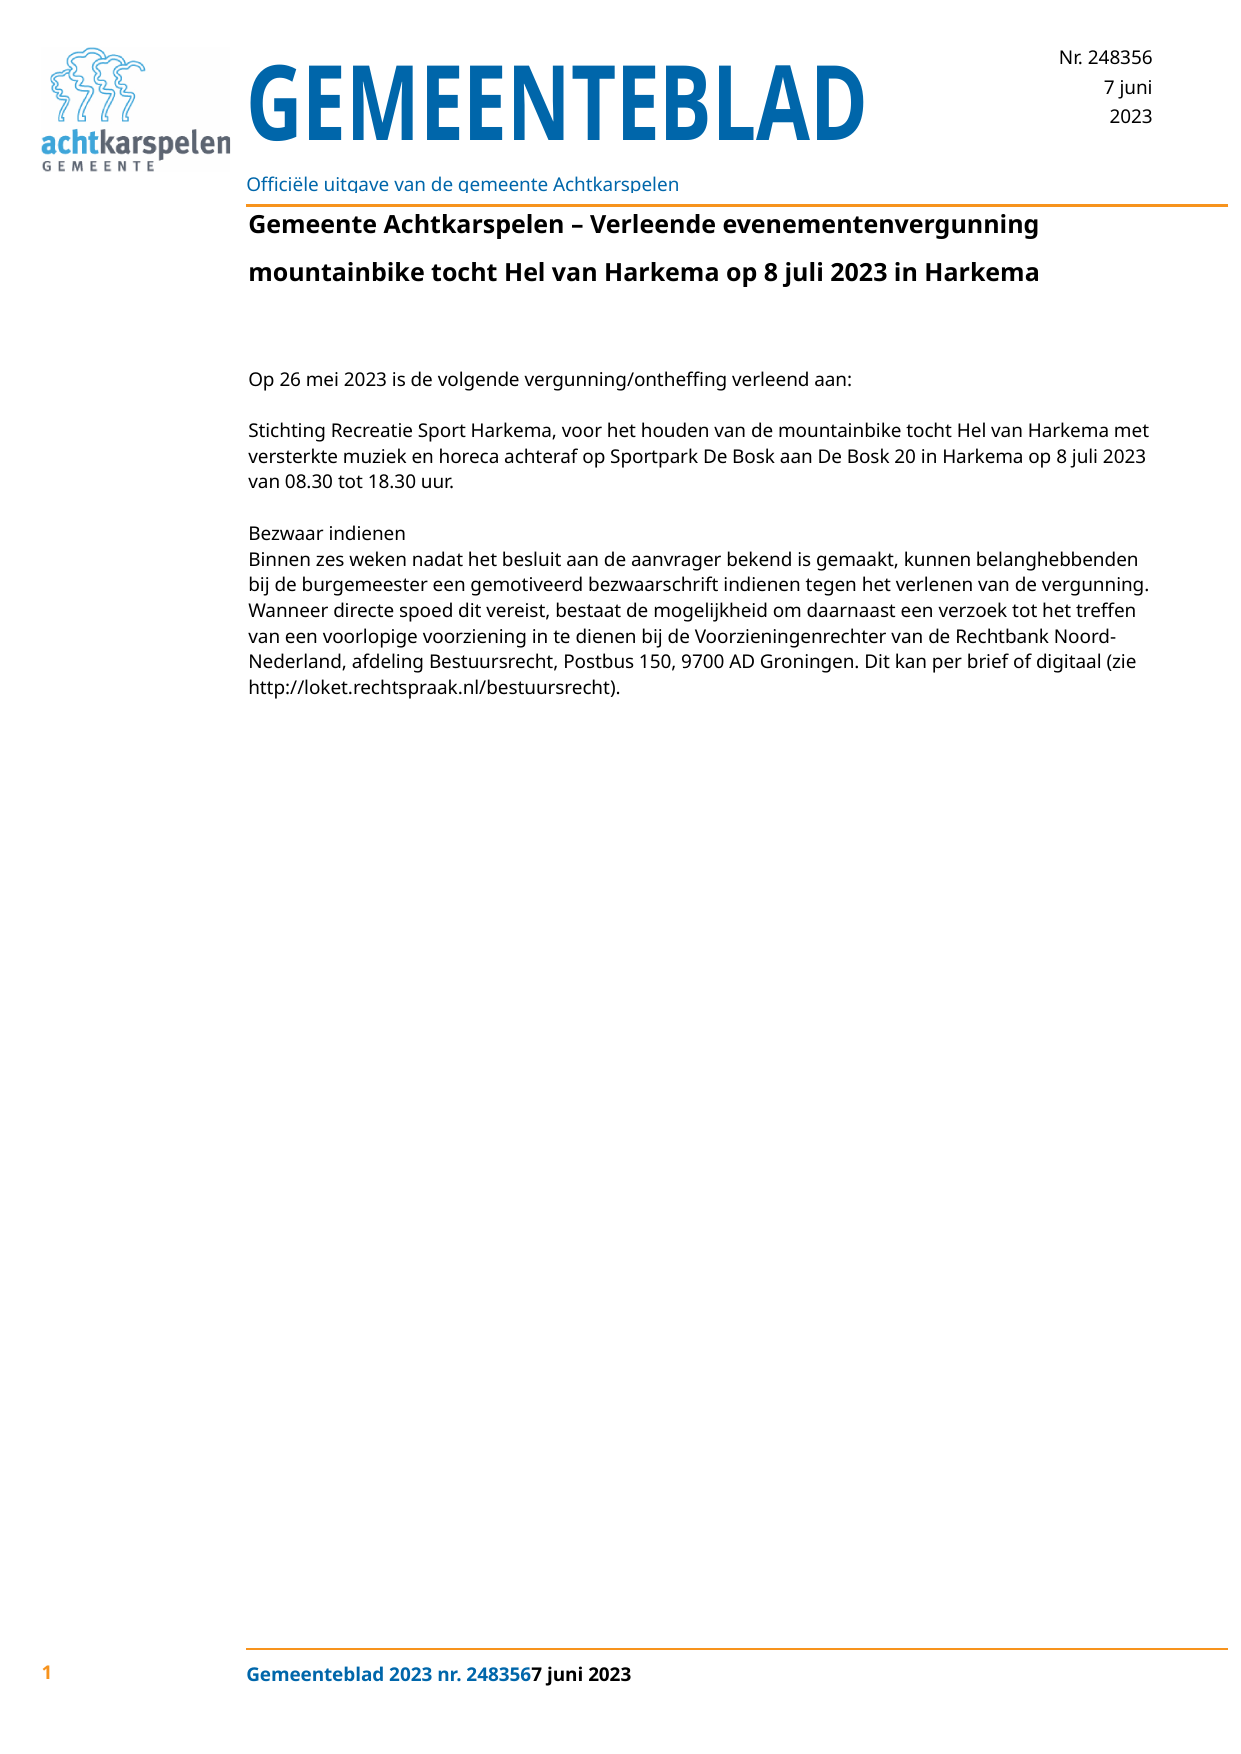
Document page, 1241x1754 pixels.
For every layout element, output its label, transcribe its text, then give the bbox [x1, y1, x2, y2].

text Binnen zes weken nadat het besluit aan de aanvrager bekend is gemaakt, kunnen belanghebbenden bij de burgemeester een gemotiveerd bezwaarschrift indienen tegen het verlenen van de vergunning. Wanneer directe spoed dit vereist, bestaat de mogelijkheid om daarnaast een verzoek tot het treffen van een voorlopige voorziening in te dienen bij de Voorzieningenrechter van de Rechtbank Noord-Nederland, afdeling Bestuursrecht, Postbus 150, 9700 AD Groningen. Dit kan per brief of digitaal (zie http://loket.rechtspraak.nl/bestuursrecht). [248, 546, 1152, 700]
picture [41, 47, 231, 172]
text Bezwaar indienen [248, 520, 1152, 546]
text Gemeente Achtkarspelen – Verleende evenementenvergunning mountainbike tocht Hel van Harkema op 8 juli 2023 in Harkema [248, 207, 1152, 288]
text Stichting Recreatie Sport Harkema, voor het houden van de mountainbike tocht Hel van Harkema met versterkte muziek en horeca achteraf op Sportpark De Bosk aan De Bosk 20 in Harkema op 8 juli 2023 van 08.30 tot 18.30 uur. [248, 417, 1152, 494]
text Op 26 mei 2023 is de volgende vergunning/ontheffing verleend aan: [248, 366, 1152, 391]
